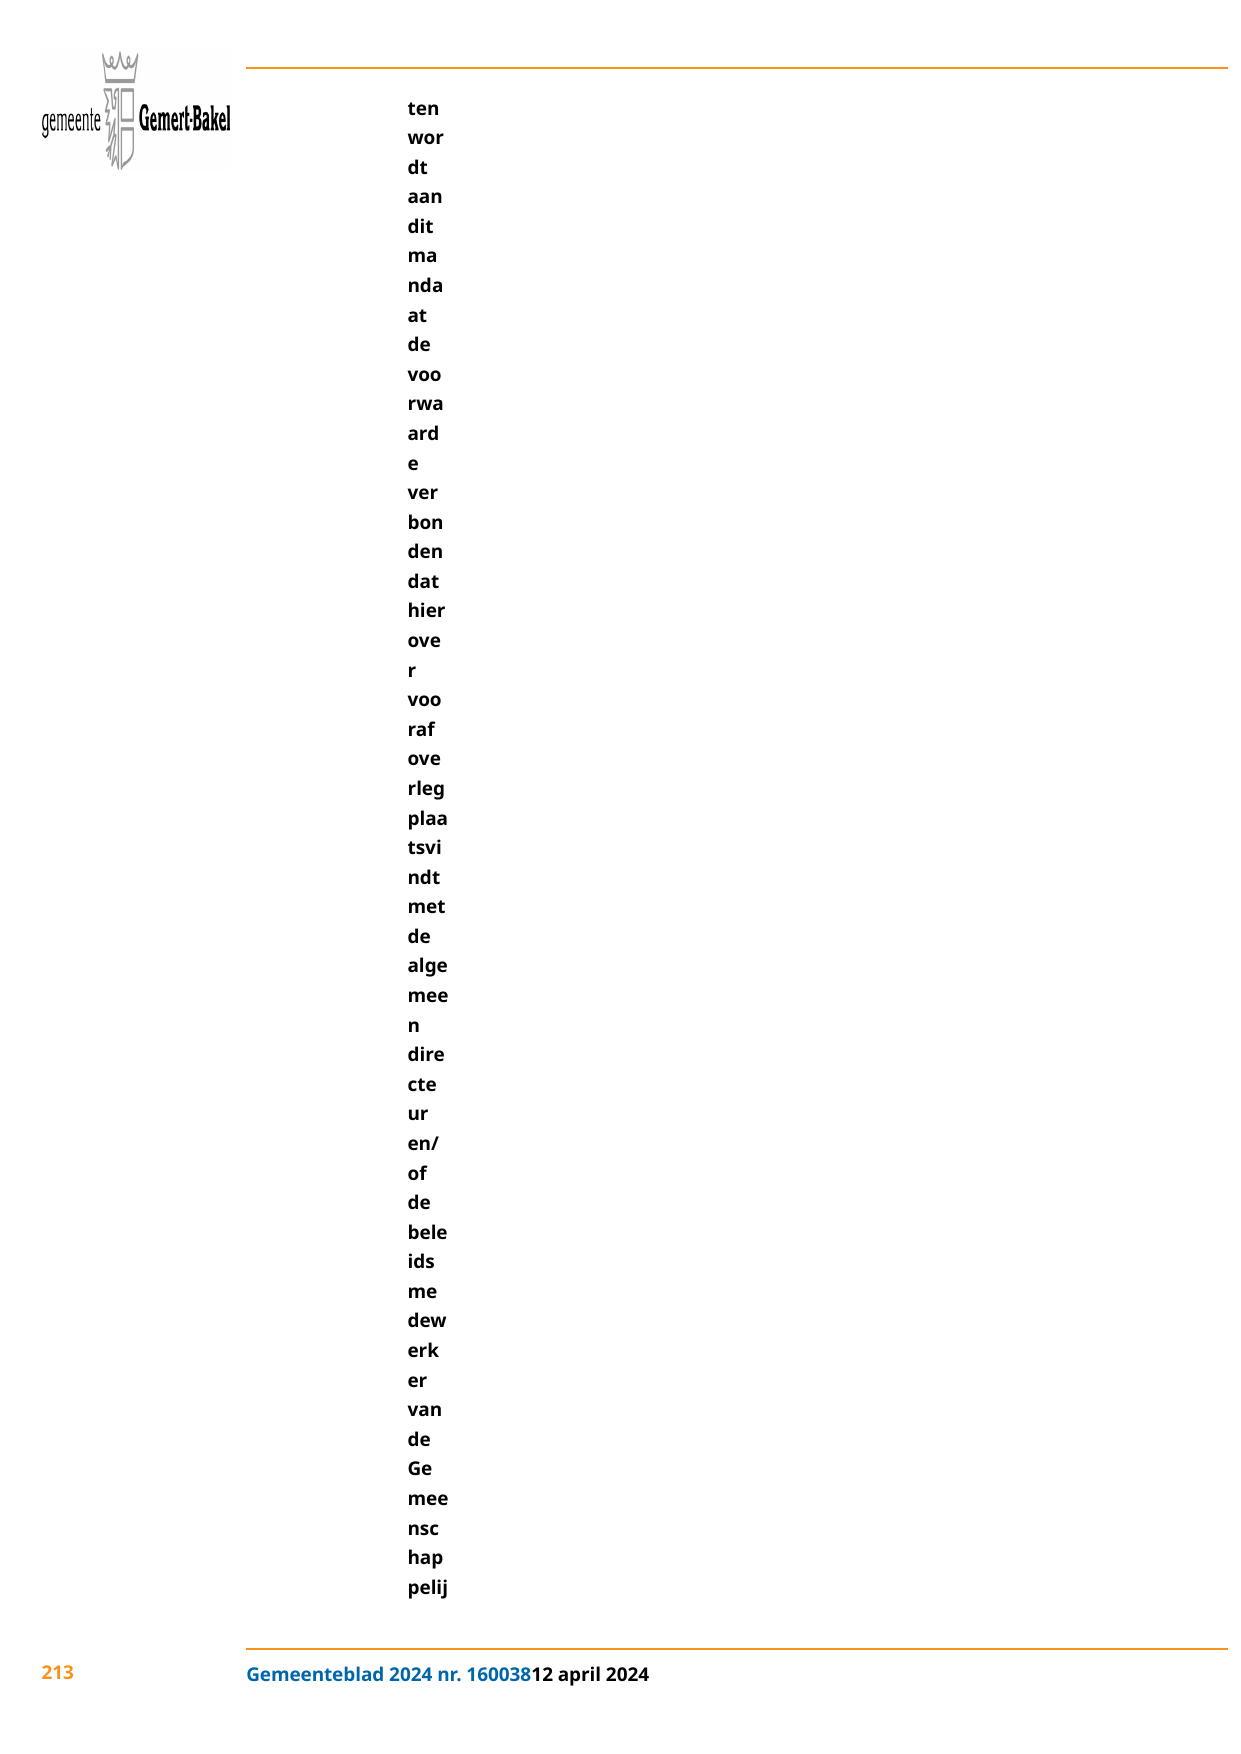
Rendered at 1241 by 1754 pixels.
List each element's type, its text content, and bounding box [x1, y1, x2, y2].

table_cell [1051, 95, 1152, 1600]
table_cell [650, 95, 750, 1600]
table_cell ten wordt aan dit mandaat de voorwaarde verbonden dat hierover vooraf overleg plaatsvindt met de algemeen directeur en/of de beleidsmedewerker van de Gemeenschappelij [348, 95, 449, 1600]
table_cell [248, 95, 348, 1600]
table_cell [449, 95, 549, 1600]
table_cell [850, 95, 951, 1600]
table_cell [549, 95, 649, 1600]
table_cell [750, 95, 850, 1600]
table_cell [951, 95, 1051, 1600]
picture [41, 47, 231, 172]
